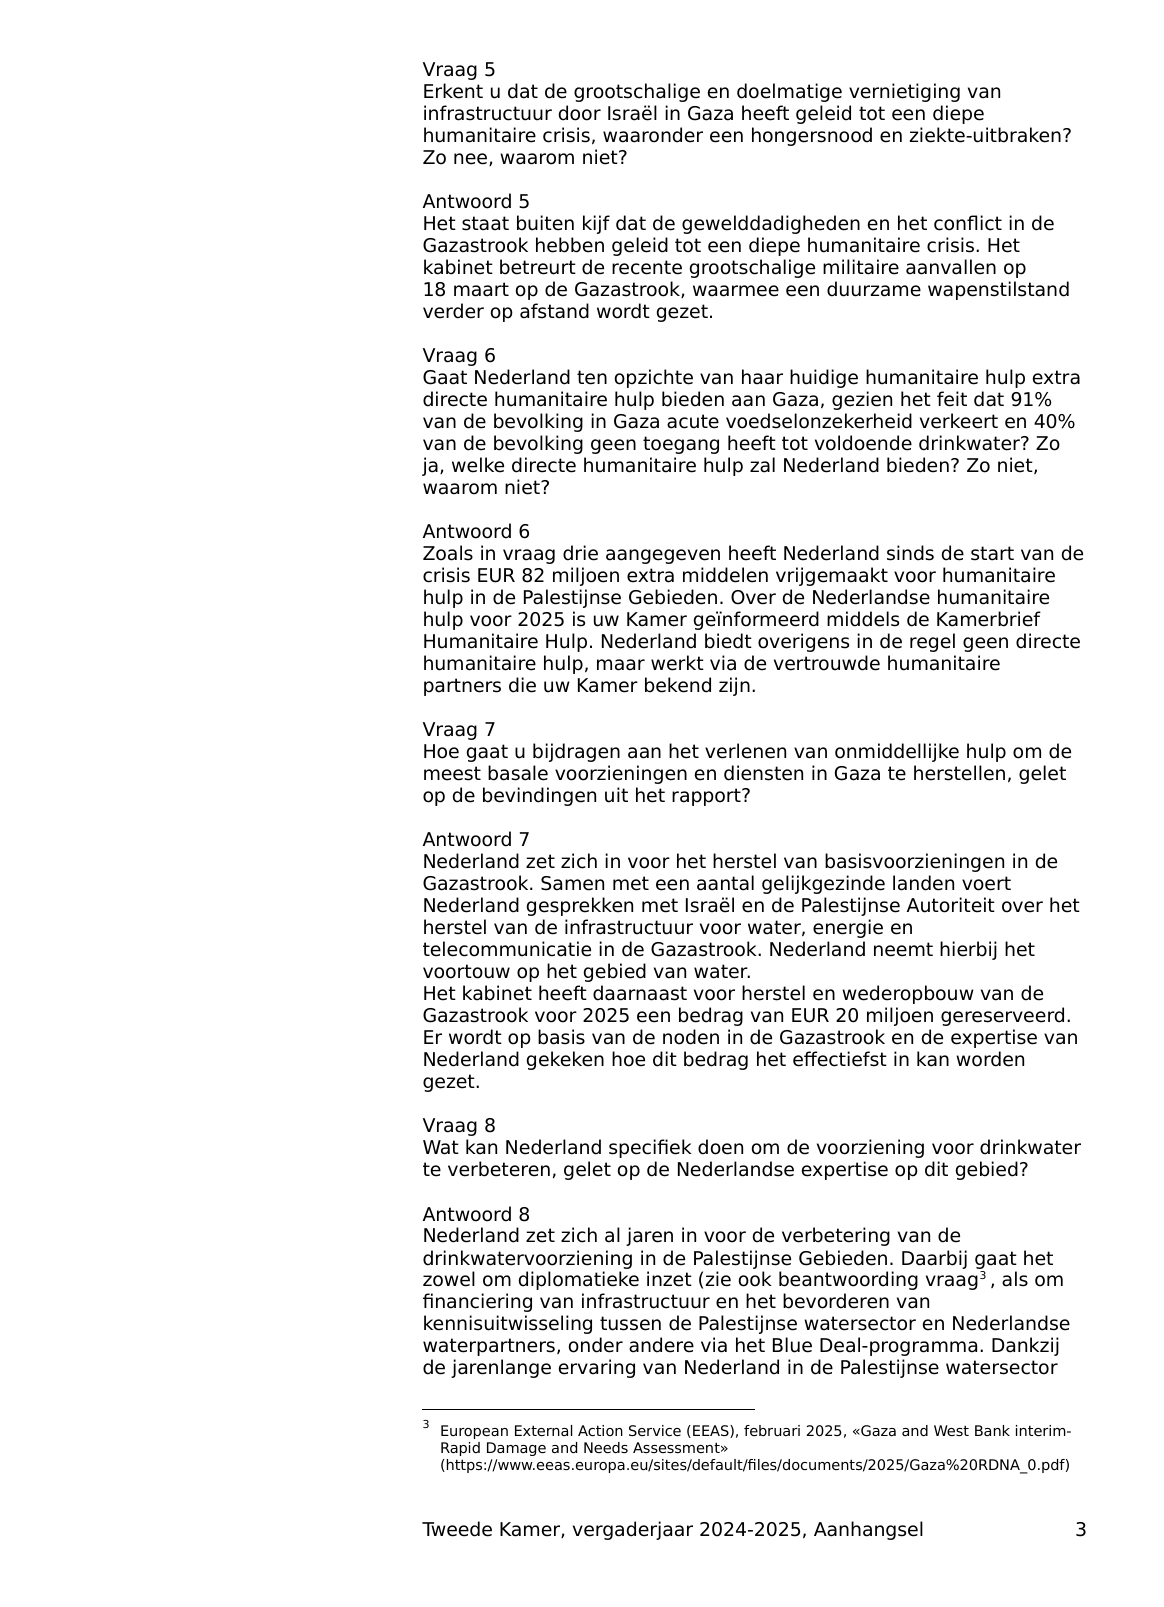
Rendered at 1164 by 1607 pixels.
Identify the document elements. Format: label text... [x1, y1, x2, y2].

text Zoals in vraag drie aangegeven heeft Nederland sinds de start van de crisis EUR 82 miljoen extra middelen vrijgemaakt voor humanitaire hulp in de Palestijnse Gebieden. Over de Nederlandse humanitaire hulp voor 2025 is uw Kamer geïnformeerd middels de Kamerbrief Humanitaire Hulp. Nederland biedt overigens in de regel geen directe humanitaire hulp, maar werkt via de vertrouwde humanitaire partners die uw Kamer bekend zijn. [422, 543, 1087, 697]
text Nederland zet zich in voor het herstel van basisvoorzieningen in de Gazastrook. Samen met een aantal gelijkgezinde landen voert Nederland gesprekken met Israël en de Palestijnse Autoriteit over het herstel van de infrastructuur voor water, energie en telecommunicatie in de Gazastrook. Nederland neemt hierbij het voortouw op het gebied van water. [422, 851, 1087, 983]
text Antwoord 7 [422, 829, 1087, 851]
text Gaat Nederland ten opzichte van haar huidige humanitaire hulp extra directe humanitaire hulp bieden aan Gaza, gezien het feit dat 91% van de bevolking in Gaza acute voedselonzekerheid verkeert en 40% van de bevolking geen toegang heeft tot voldoende drinkwater? Zo ja, welke directe humanitaire hulp zal Nederland bieden? Zo niet, waarom niet? [422, 367, 1087, 499]
text Wat kan Nederland specifiek doen om de voorziening voor drinkwater te verbeteren, gelet op de Nederlandse expertise op dit gebied? [422, 1137, 1087, 1181]
text Nederland zet zich al jaren in voor de verbetering van de drinkwatervoorziening in de Palestijnse Gebieden. Daarbij gaat het zowel om diplomatieke inzet (zie ook beantwoording vraag, als om financiering van infrastructuur en het bevorderen van kennisuitwisseling tussen de Palestijnse watersector en Nederlandse waterpartners, onder andere via het Blue Deal-programma. Dankzij de jarenlange ervaring van Nederland in de Palestijnse watersector [422, 1225, 1087, 1379]
text Antwoord 8 [422, 1203, 1087, 1225]
text Hoe gaat u bijdragen aan het verlenen van onmiddellijke hulp om de meest basale voorzieningen en diensten in Gaza te herstellen, gelet op de bevindingen uit het rapport? [422, 741, 1087, 807]
text European External Action Service (EEAS), februari 2025, «Gaza and West Bank interim- Rapid Damage and Needs Assessment» (https://www.eeas.europa.eu/sites/default/files/documents/2025/Gaza%20RDNA_0.pdf) [422, 1418, 1087, 1474]
text Vraag 6 [422, 345, 1087, 367]
text Erkent u dat de grootschalige en doelmatige vernietiging van infrastructuur door Israël in Gaza heeft geleid tot een diepe humanitaire crisis, waaronder een hongersnood en ziekte-uitbraken? Zo nee, waarom niet? [422, 81, 1087, 169]
text Het staat buiten kijf dat de gewelddadigheden en het conflict in de Gazastrook hebben geleid tot een diepe humanitaire crisis. Het kabinet betreurt de recente grootschalige militaire aanvallen op 18 maart op de Gazastrook, waarmee een duurzame wapenstilstand verder op afstand wordt gezet. [422, 213, 1087, 323]
text Het kabinet heeft daarnaast voor herstel en wederopbouw van de Gazastrook voor 2025 een bedrag van EUR 20 miljoen gereserveerd. Er wordt op basis van de noden in de Gazastrook en de expertise van Nederland gekeken hoe dit bedrag het effectiefst in kan worden gezet. [422, 983, 1087, 1093]
text Vraag 7 [422, 719, 1087, 741]
text Antwoord 5 [422, 191, 1087, 213]
text Vraag 5 [422, 59, 1087, 81]
text Antwoord 6 [422, 521, 1087, 543]
text Vraag 8 [422, 1115, 1087, 1137]
